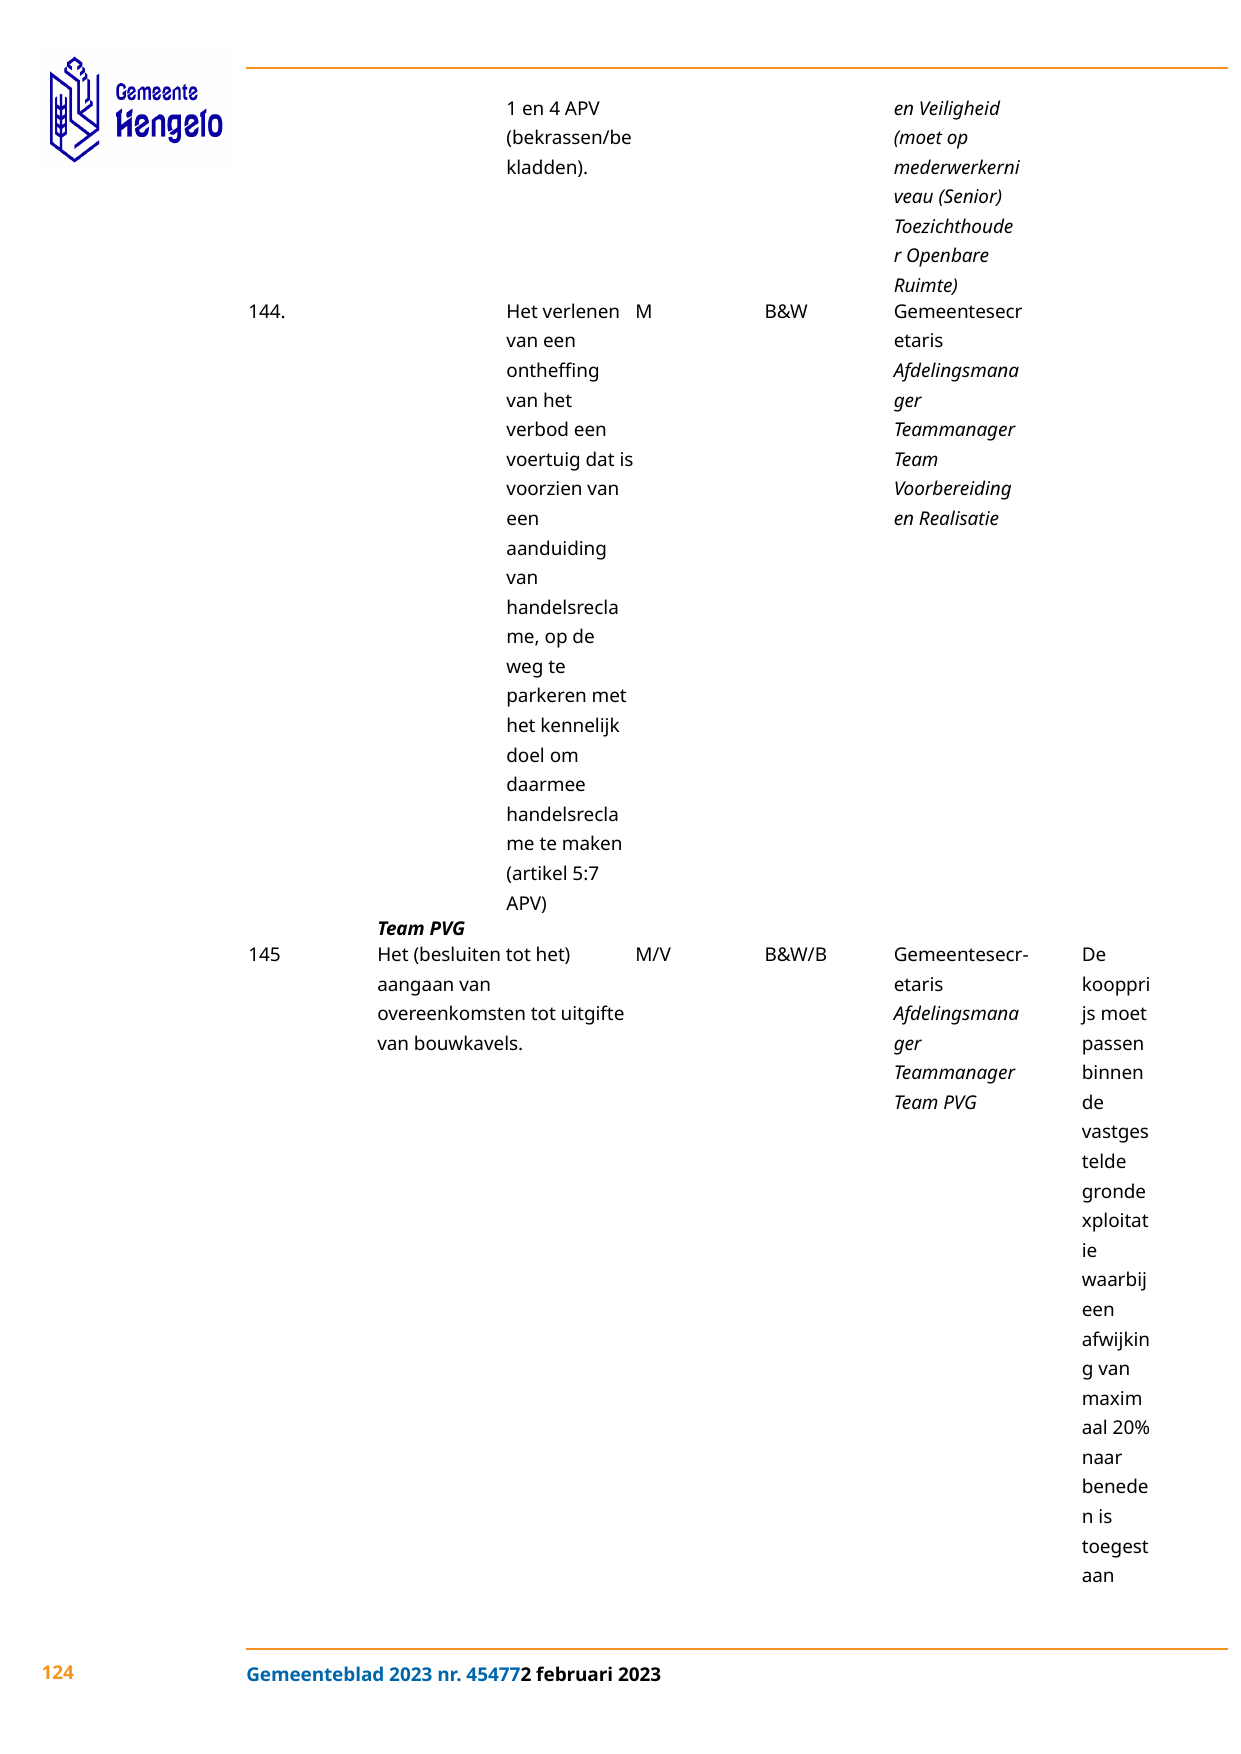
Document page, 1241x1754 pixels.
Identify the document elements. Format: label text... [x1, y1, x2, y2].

table_cell Team PVG [377, 915, 635, 941]
table_cell en Veiligheid (moet op mederwerkerniveau (Senior) Toezichthouder Openbare Ruimte) [894, 95, 1022, 298]
table_cell [1023, 298, 1152, 915]
table_cell [635, 915, 764, 941]
table_cell [894, 915, 1022, 941]
table_cell B&W [764, 298, 893, 915]
table_cell [764, 915, 893, 941]
table_cell 145 [248, 941, 377, 1588]
table_cell B&W/B [764, 941, 893, 1588]
table_cell [1023, 915, 1152, 941]
table_cell [635, 95, 764, 298]
table_cell [248, 915, 377, 941]
table_cell Het verlenen van een ontheffing van het verbod een voertuig dat is voorzien van een aanduiding van handelsreclame, op de weg te parkeren met het kennelijk doel om daarmee handelsreclame te maken (artikel 5:7 APV) [506, 298, 635, 915]
table_cell M/V [635, 941, 764, 1588]
table_cell [764, 95, 893, 298]
picture [41, 47, 231, 172]
table_cell 144. [248, 298, 506, 915]
table_cell 1 en 4 APV (bekrassen/bekladden). [506, 95, 635, 298]
table_cell Gemeentesecretaris Afdelingsmanager Teammanager Team Voorbereiding en Realisatie [894, 298, 1022, 915]
table_cell Het (besluiten tot het) aangaan van overeenkomsten tot uitgifte van bouwkavels. [377, 941, 635, 1588]
table_cell M [635, 298, 764, 915]
table_cell Gemeentesecretaris Afdelingsmanager Teammanager Team PVG [894, 941, 1022, 1588]
table_cell De koopprijs moet passen binnen de vastgestelde grondexploitatie waarbij een afwijking van maximaal 20% naar beneden is toegestaan [1023, 941, 1152, 1588]
table_cell [248, 95, 506, 298]
table_cell [1023, 95, 1152, 298]
